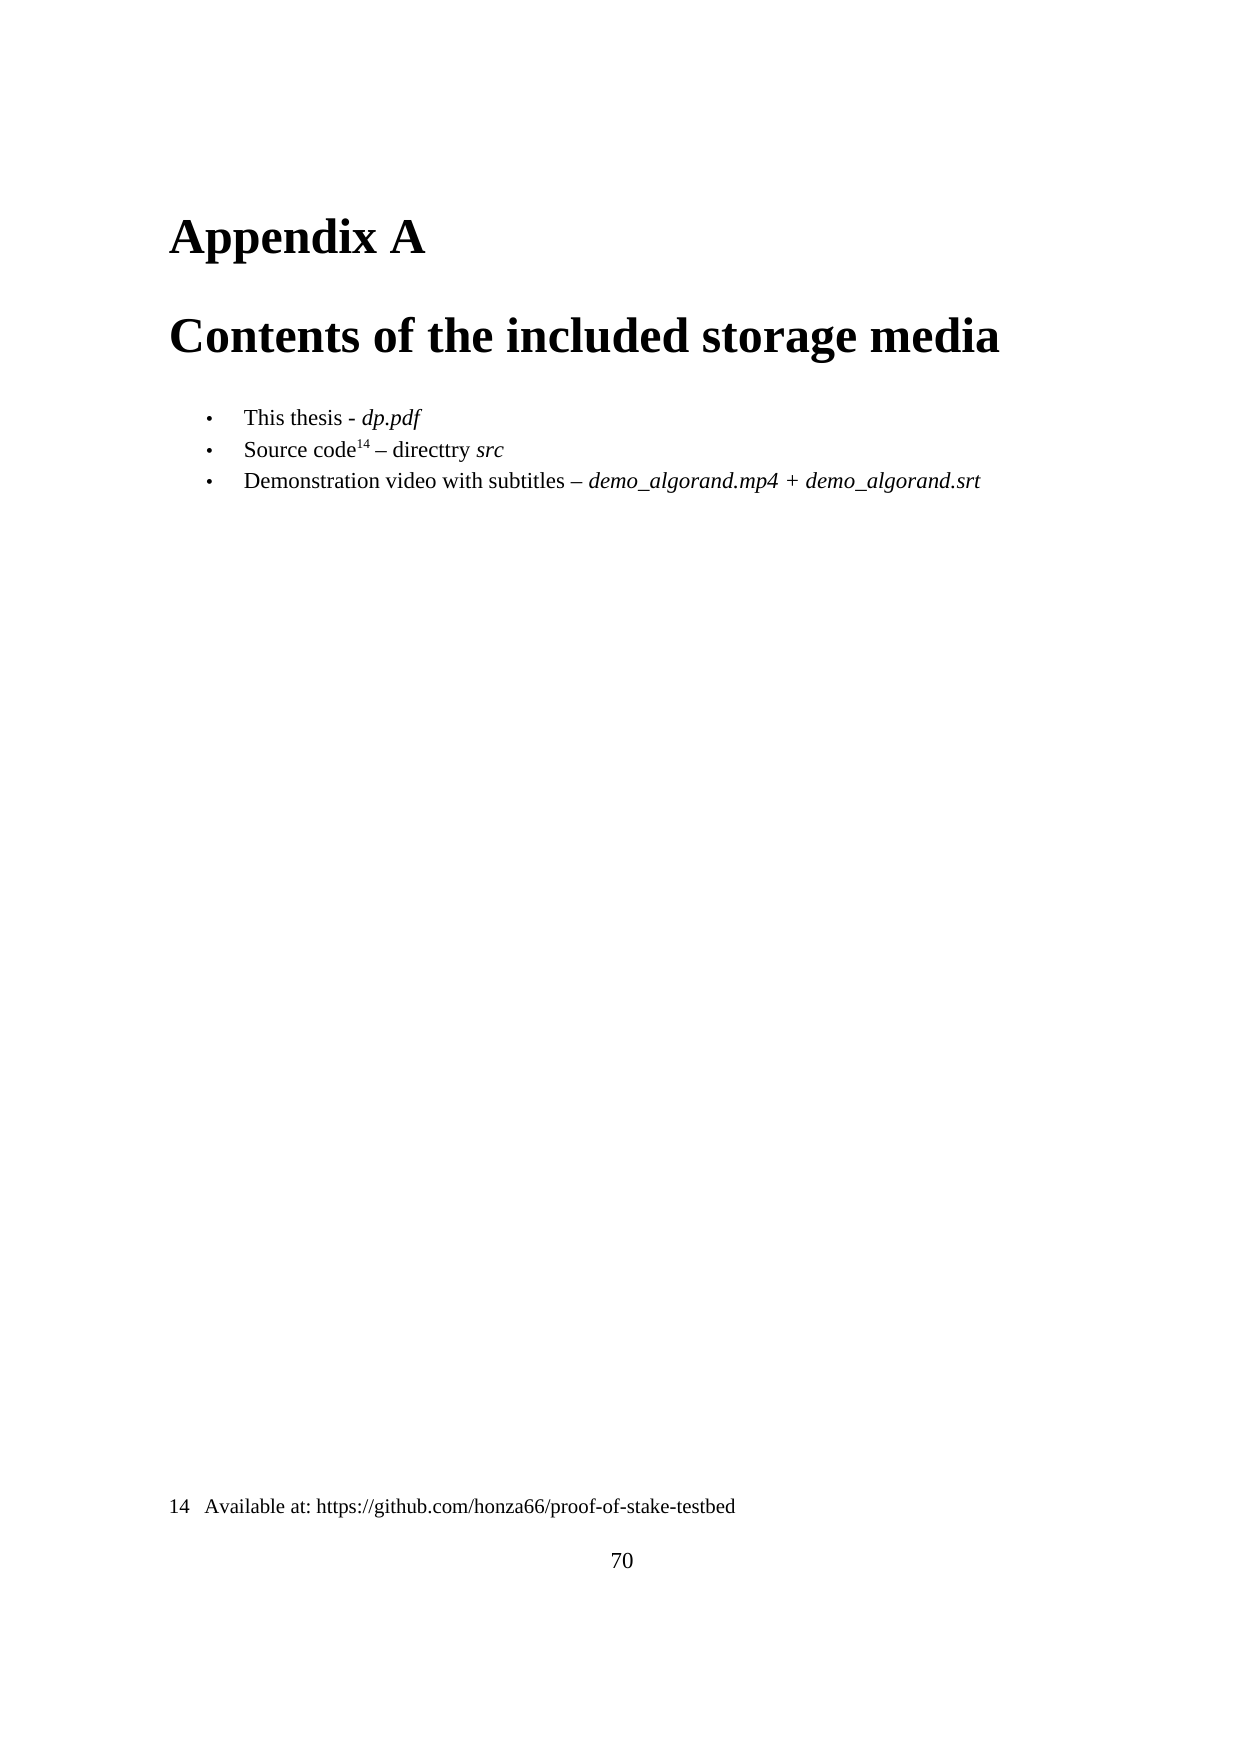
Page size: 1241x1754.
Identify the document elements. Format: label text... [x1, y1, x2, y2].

list Source code – directtry src [206, 436, 1075, 462]
list This thesis - dp.pdf [206, 404, 1075, 431]
list Demonstration video with subtitles – demo_algorand.mp4 + demo_algorand.srt [206, 467, 1075, 494]
list Available at: https://github.com/honza66/proof-of-stake-testbed [169, 1494, 1075, 1518]
text Appendix A [169, 207, 1075, 264]
text Contents of the included storage media [169, 305, 1075, 363]
